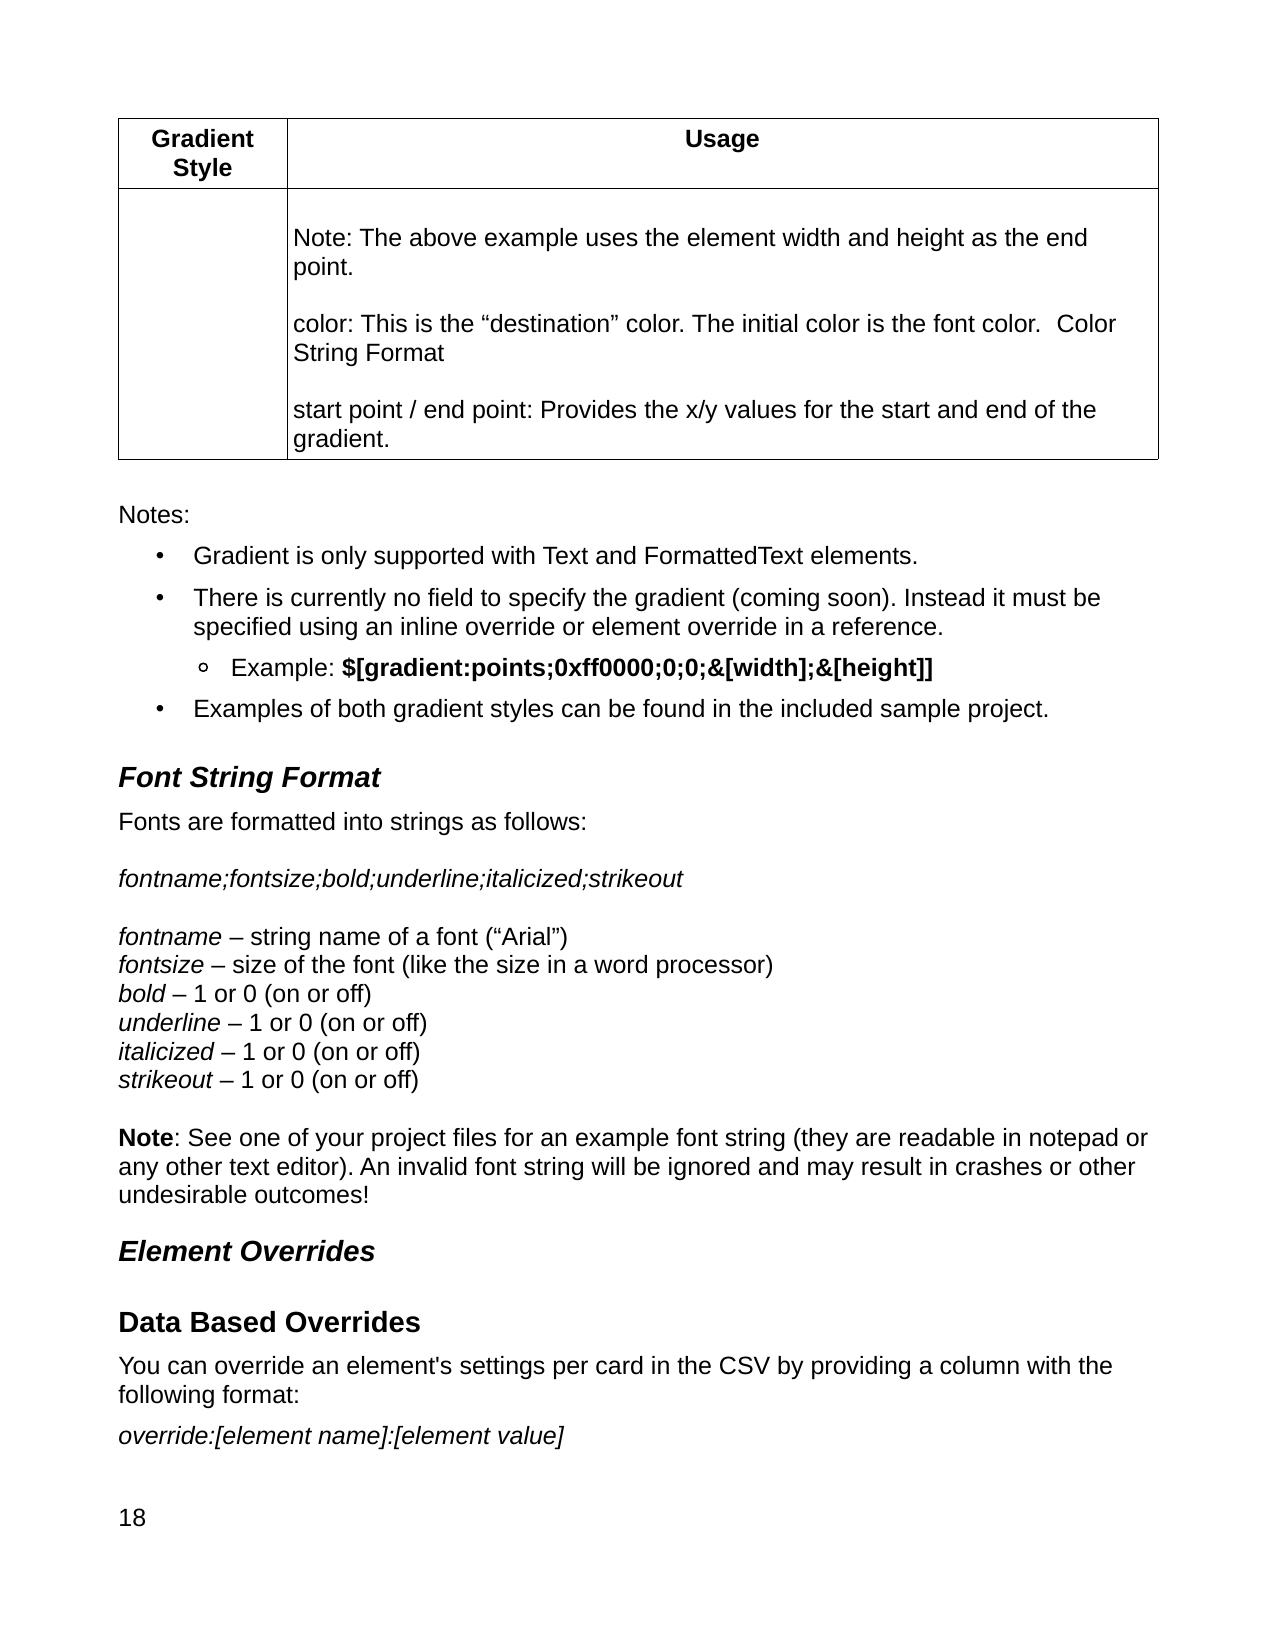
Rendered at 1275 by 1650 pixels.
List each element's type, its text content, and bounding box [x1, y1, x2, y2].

text Note: See one of your project files for an example font string (they are readable in notepad or any other text editor). An invalid font string will be ignored and may result in crashes or other undesirable outcomes! [118, 1123, 1157, 1209]
subtitle Data Based Overrides [118, 1305, 1157, 1339]
text underline – 1 or 0 (on or off) [118, 1008, 1157, 1037]
text fontsize – size of the font (like the size in a word processor) [118, 950, 1157, 979]
text italicized – 1 or 0 (on or off) [118, 1037, 1157, 1065]
text bold – 1 or 0 (on or off) [118, 979, 1157, 1008]
text strikeout – 1 or 0 (on or off) [118, 1065, 1157, 1094]
subtitle Font String Format [118, 761, 1157, 794]
text Fonts are formatted into strings as follows: [118, 807, 1157, 835]
list Examples of both gradient styles can be found in the included sample project. [156, 694, 1157, 723]
list Gradient is only supported with Text and FormattedText elements. [156, 541, 1157, 570]
text fontname – string name of a font (“Arial”) [118, 922, 1157, 950]
table_header Gradient Style [119, 119, 287, 188]
list There is currently no field to specify the gradient (coming soon). Instead it must be specified using an inline override or element override in a reference. [156, 583, 1157, 640]
table_cell [119, 189, 287, 459]
text fontname;fontsize;bold;underline;italicized;strikeout [118, 864, 1157, 893]
table_header Usage [288, 119, 1158, 188]
text override:[element name]:[element value] [118, 1421, 1157, 1450]
text Notes: [118, 500, 1157, 529]
list Example: $[gradient:points;0xff0000;0;0;&[width];&[height]] [193, 653, 1157, 682]
subtitle Element Overrides [118, 1234, 1157, 1268]
text You can override an element's settings per card in the CSV by providing a column with the following format: [118, 1351, 1157, 1409]
table_cell Note: The above example uses the element width and height as the end point. color: This is the “destination” color. The initial color is the font color. Color String Format start point / end point: Provides the x/y values for the start and end of the gradient. [288, 189, 1158, 459]
